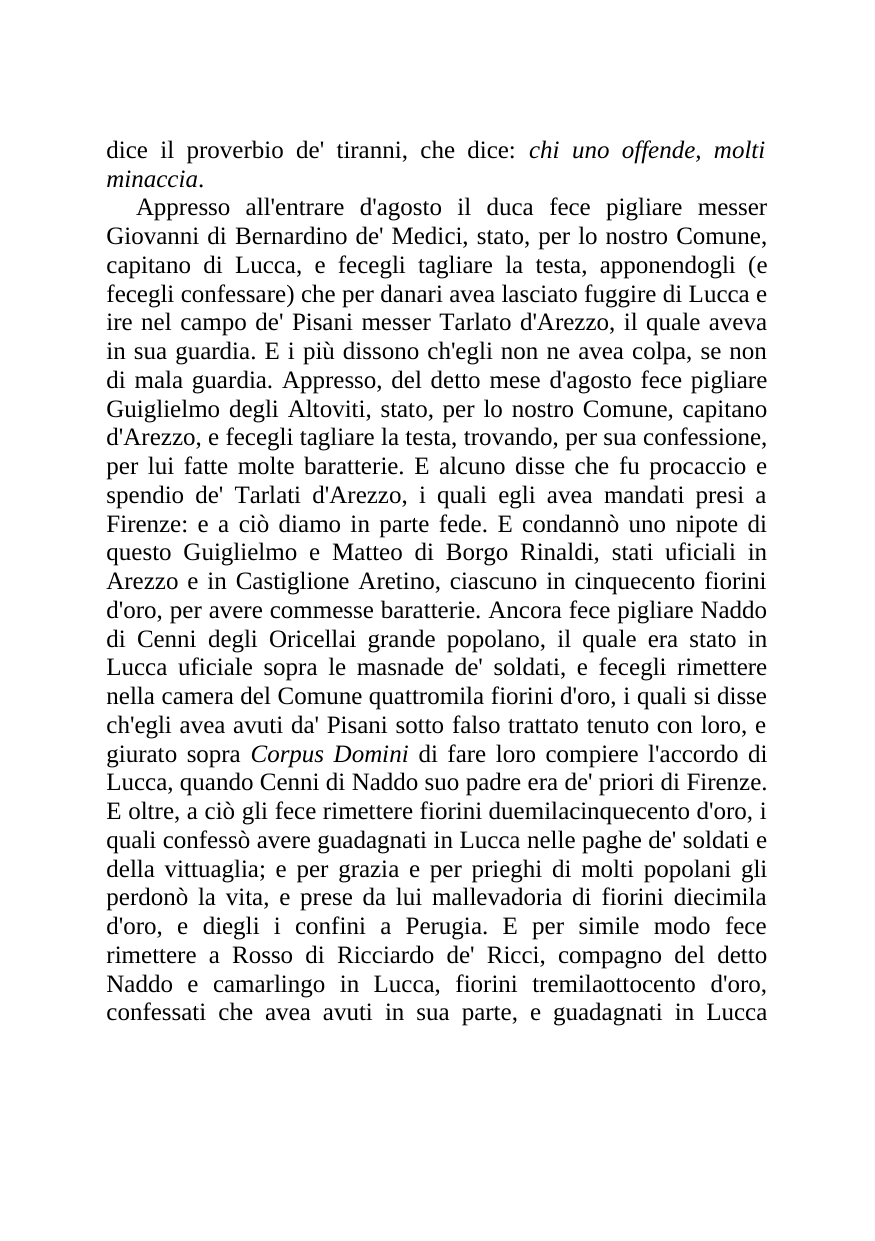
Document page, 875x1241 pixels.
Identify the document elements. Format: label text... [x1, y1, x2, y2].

text dice il proverbio de' tiranni, che dice: chi uno offende, molti minaccia. [106, 135, 768, 192]
text Appresso all'entrare d'agosto il duca fece pigliare messer Giovanni di Bernardino de' Medici, stato, per lo nostro Comune, capitano di Lucca, e fecegli tagliare la testa, apponendogli (e fecegli confessare) che per danari avea lasciato fuggire di Lucca e ire nel campo de' Pisani messer Tarlato d'Arezzo, il quale aveva in sua guardia. E i più dissono ch'egli non ne avea colpa, se non di mala guardia. Appresso, del detto mese d'agosto fece pigliare Guiglielmo degli Altoviti, stato, per lo nostro Comune, capitano d'Arezzo, e fecegli tagliare la testa, trovando, per sua confessione, per lui fatte molte baratterie. E alcuno disse che fu procaccio e spendio de' Tarlati d'Arezzo, i quali egli avea mandati presi a Firenze: e a ciò diamo in parte fede. E condannò uno nipote di questo Guiglielmo e Matteo di Borgo Rinaldi, stati uficiali in Arezzo e in Castiglione Aretino, ciascuno in cinquecento fiorini d'oro, per avere commesse baratterie. Ancora fece pigliare Naddo di Cenni degli Oricellai grande popolano, il quale era stato in Lucca uficiale sopra le masnade de' soldati, e fecegli rimettere nella camera del Comune quattromila fiorini d'oro, i quali si disse ch'egli avea avuti da' Pisani sotto falso trattato tenuto con loro, e giurato sopra Corpus Domini di fare loro compiere l'accordo di Lucca, quando Cenni di Naddo suo padre era de' priori di Firenze. E oltre, a ciò gli fece rimettere fiorini duemilacinquecento d'oro, i quali confessò avere guadagnati in Lucca nelle paghe de' soldati e della vittuaglia; e per grazia e per prieghi di molti popolani gli perdonò la vita, e prese da lui mallevadoria di fiorini diecimila d'oro, e diegli i confini a Perugia. E per simile modo fece rimettere a Rosso di Ricciardo de' Ricci, compagno del detto Naddo e camarlingo in Lucca, fiorini tremilaottocento d'oro, confessati che avea avuti in sua parte, e guadagnati in Lucca [106, 192, 768, 1026]
